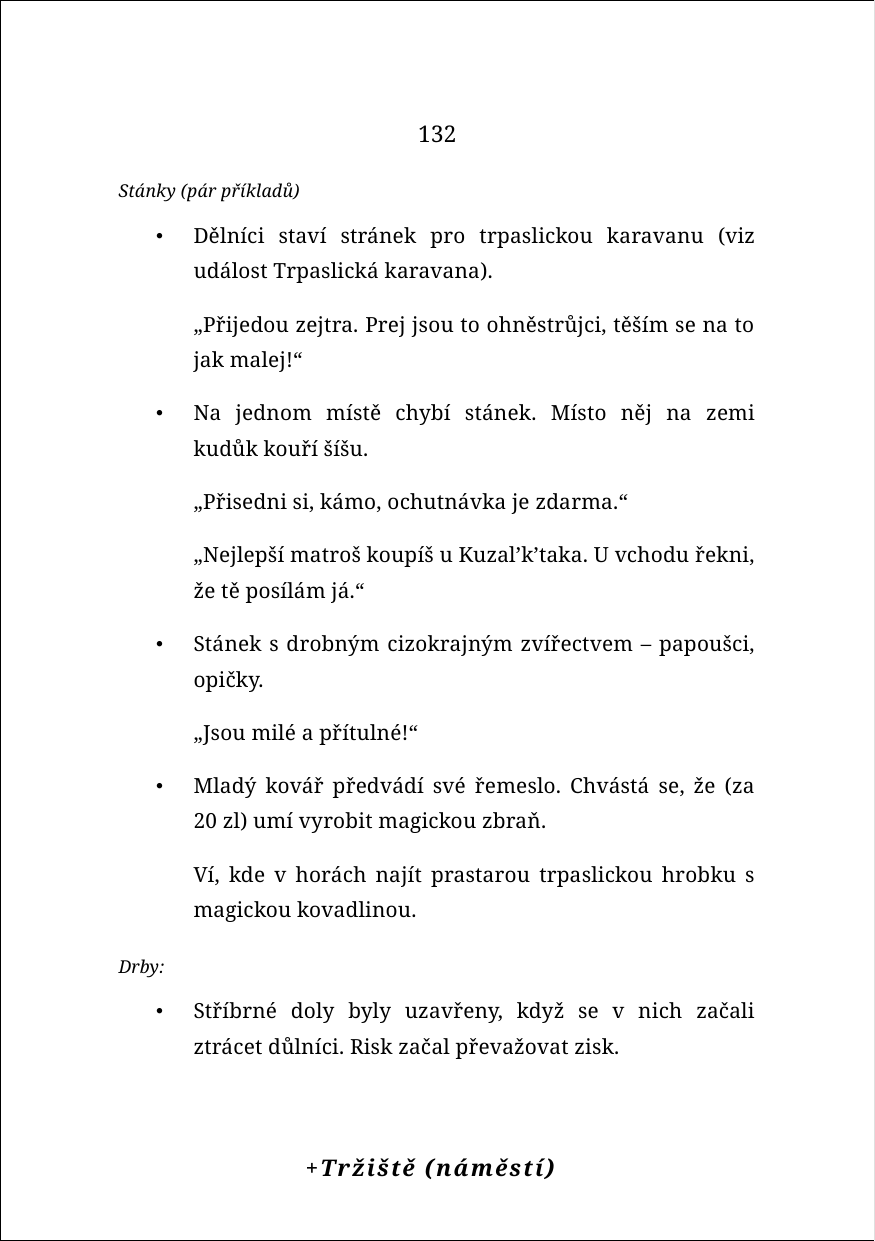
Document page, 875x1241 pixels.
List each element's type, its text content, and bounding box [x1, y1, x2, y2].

list „Nejlepší matroš koupíš u Kuzal’k’taka. U vchodu řekni, že tě posílám já.“ [156, 540, 756, 604]
list „Přijedou zejtra. Prej jsou to ohněstrůjci, těším se na to jak malej!“ [156, 310, 756, 374]
list Ví, kde v horách najít prastarou trpaslickou hrobku s magickou kovadlinou. [156, 860, 756, 924]
list Na jednom místě chybí stánek. Místo něj na zemi kudůk kouří šíšu. [156, 398, 756, 462]
list Mladý kovář předvádí své řemeslo. Chvástá se, že (za 20 zl) umí vyrobit magickou zbraň. [156, 771, 756, 835]
list Stánek s drobným cizokrajným zvířectvem – papoušci, opičky. [156, 629, 756, 693]
text Stánky (pár příkladů) [118, 179, 756, 203]
list Dělníci staví stránek pro trpaslickou karavanu (viz událost Trpaslická karavana). [156, 221, 756, 285]
list „Jsou milé a přítulné!“ [156, 718, 756, 746]
text Drby: [118, 954, 756, 979]
list „Přisedni si, kámo, ochutnávka je zdarma.“ [156, 487, 756, 516]
list Stříbrné doly byly uzavřeny, když se v nich začali ztrácet důlníci. Risk začal převažovat zisk. [156, 997, 756, 1061]
